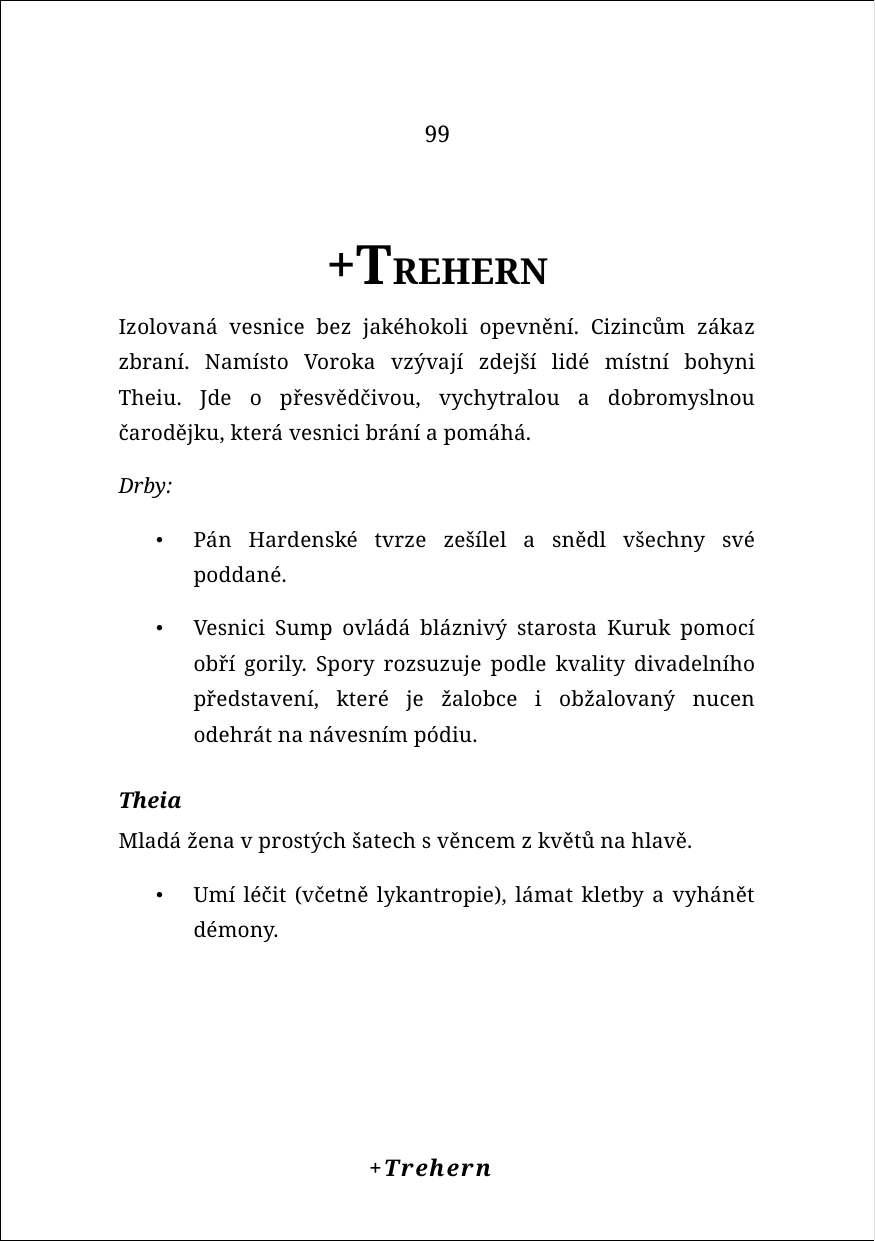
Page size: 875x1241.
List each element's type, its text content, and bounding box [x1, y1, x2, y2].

subtitle Theia [118, 785, 756, 815]
list Pán Hardenské tvrze zešílel a snědl všechny své poddané. [156, 525, 756, 589]
list Umí léčit (včetně lykantropie), lámat kletby a vyhánět démony. [156, 880, 756, 944]
list Vesnici Sump ovládá bláznivý starosta Kuruk pomocí obří gorily. Spory rozsuzuje podle kvality divadelního představení, které je žalobce i obžalovaný nucen odehrát na návesním pódiu. [156, 613, 756, 748]
text Mladá žena v prostých šatech s věncem z květů na hlavě. [118, 827, 756, 855]
text Izolovaná vesnice bez jakéhokoli opevnění. Cizincům zákaz zbraní. Namísto Voroka vzývají zdejší lidé místní bohyni Theiu. Jde o přesvědčivou, vychytralou a dobromyslnou čarodějku, která vesnici brání a pomáhá. [118, 312, 756, 447]
text Drby: [118, 472, 756, 500]
subtitle +Trehern [118, 226, 756, 300]
